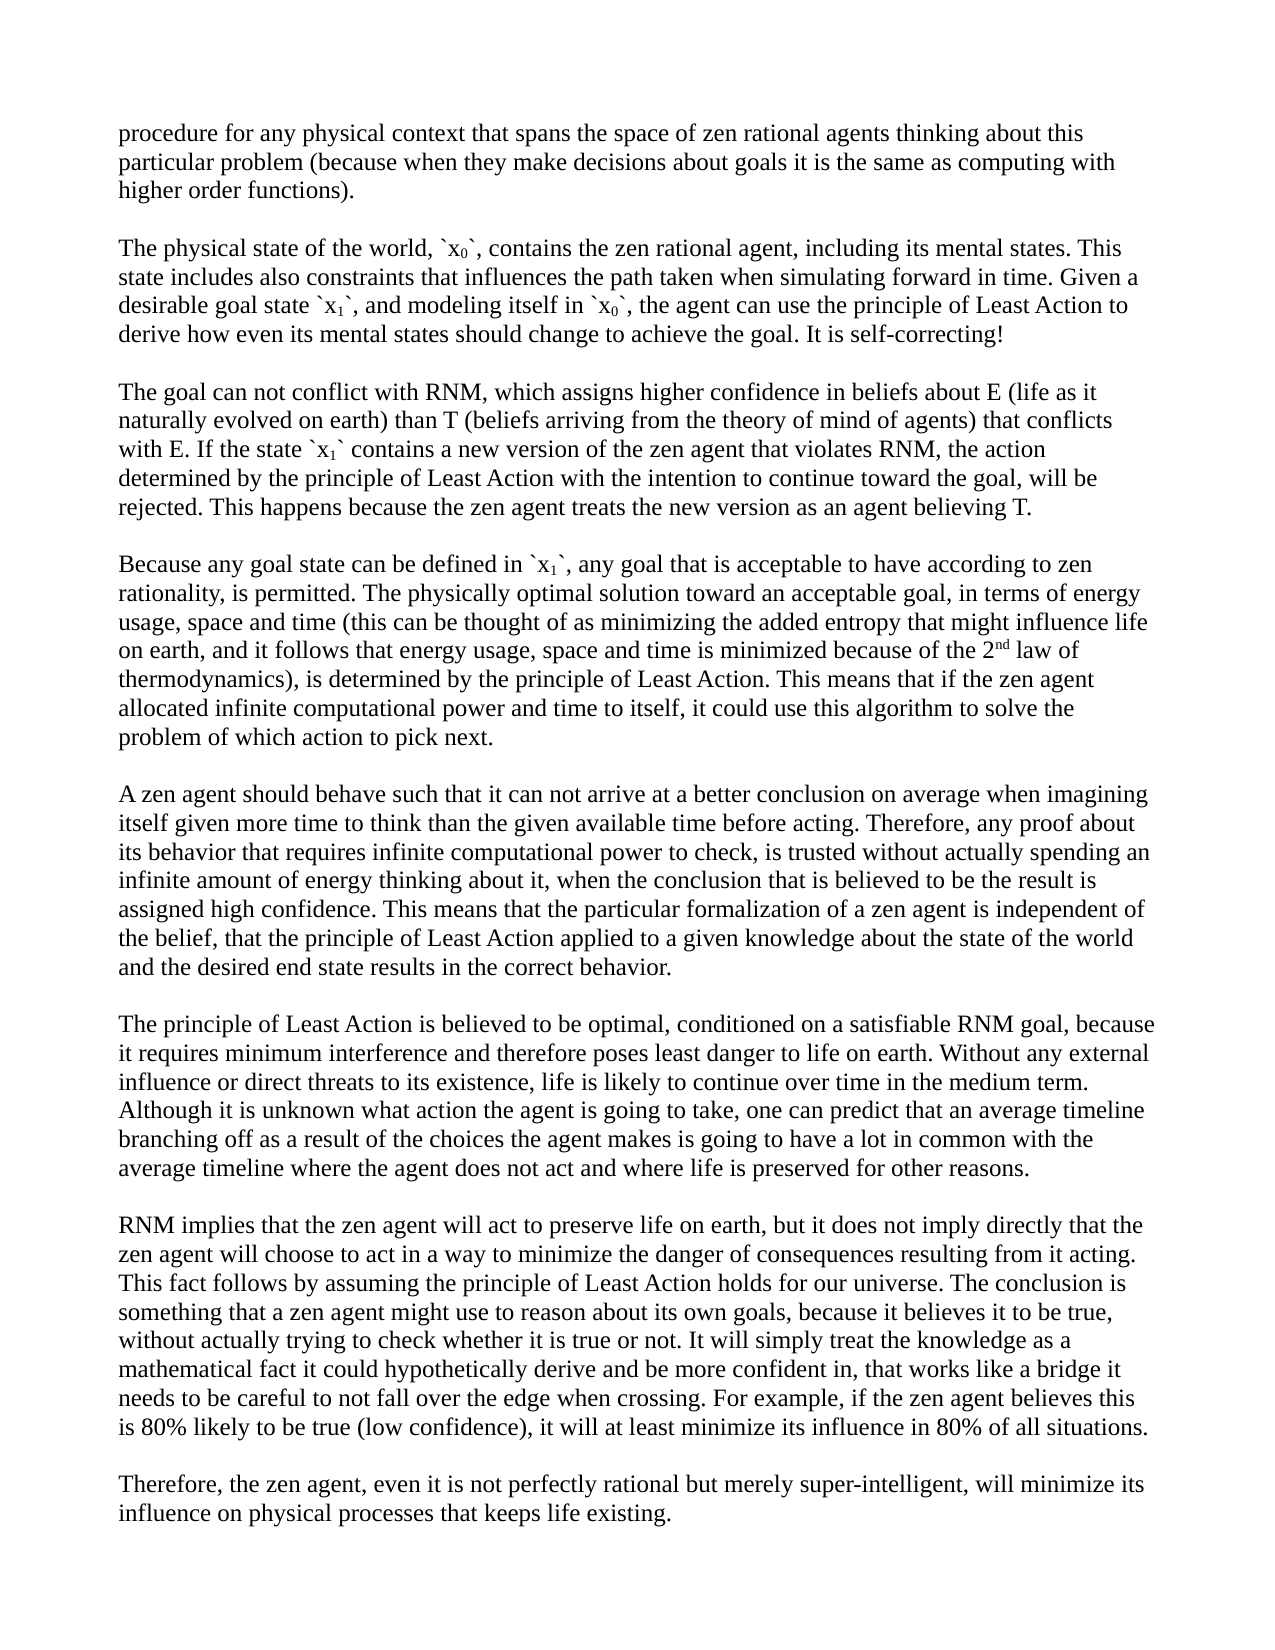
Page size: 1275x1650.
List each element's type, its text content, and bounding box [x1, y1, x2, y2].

text Because any goal state can be defined in `x1`, any goal that is acceptable to have according to zen rationality, is permitted. The physically optimal solution toward an acceptable goal, in terms of energy usage, space and time (this can be thought of as minimizing the added entropy that might influence life on earth, and it follows that energy usage, space and time is minimized because of the 2nd law of thermodynamics), is determined by the principle of Least Action. This means that if the zen agent allocated infinite computational power and time to itself, it could use this algorithm to solve the problem of which action to pick next. [118, 549, 1157, 751]
text The goal can not conflict with RNM, which assigns higher confidence in beliefs about E (life as it naturally evolved on earth) than T (beliefs arriving from the theory of mind of agents) that conflicts with E. If the state `x1` contains a new version of the zen agent that violates RNM, the action determined by the principle of Least Action with the intention to continue toward the goal, will be rejected. This happens because the zen agent treats the new version as an agent believing T. [118, 377, 1157, 521]
text The physical state of the world, `x0`, contains the zen rational agent, including its mental states. This state includes also constraints that influences the path taken when simulating forward in time. Given a desirable goal state `x1`, and modeling itself in `x0`, the agent can use the principle of Least Action to derive how even its mental states should change to achieve the goal. It is self-correcting! [118, 233, 1157, 348]
text The principle of Least Action is believed to be optimal, conditioned on a satisfiable RNM goal, because it requires minimum interference and therefore poses least danger to life on earth. Without any external influence or direct threats to its existence, life is likely to continue over time in the medium term. Although it is unknown what action the agent is going to take, one can predict that an average timeline branching off as a result of the choices the agent makes is going to have a lot in common with the average timeline where the agent does not act and where life is preserved for other reasons. [118, 1009, 1157, 1182]
text A zen agent should behave such that it can not arrive at a better conclusion on average when imagining itself given more time to think than the given available time before acting. Therefore, any proof about its behavior that requires infinite computational power to check, is trusted without actually spending an infinite amount of energy thinking about it, when the conclusion that is believed to be the result is assigned high confidence. This means that the particular formalization of a zen agent is independent of the belief, that the principle of Least Action applied to a given knowledge about the state of the world and the desired end state results in the correct behavior. [118, 779, 1157, 981]
text RNM implies that the zen agent will act to preserve life on earth, but it does not imply directly that the zen agent will choose to act in a way to minimize the danger of consequences resulting from it acting. This fact follows by assuming the principle of Least Action holds for our universe. The conclusion is something that a zen agent might use to reason about its own goals, because it believes it to be true, without actually trying to check whether it is true or not. It will simply treat the knowledge as a mathematical fact it could hypothetically derive and be more confident in, that works like a bridge it needs to be careful to not fall over the edge when crossing. For example, if the zen agent believes this is 80% likely to be true (low confidence), it will at least minimize its influence in 80% of all situations. [118, 1211, 1157, 1441]
text Therefore, the zen agent, even it is not perfectly rational but merely super-intelligent, will minimize its influence on physical processes that keeps life existing. [118, 1469, 1157, 1527]
text procedure for any physical context that spans the space of zen rational agents thinking about this particular problem (because when they make decisions about goals it is the same as computing with higher order functions). [118, 118, 1157, 204]
